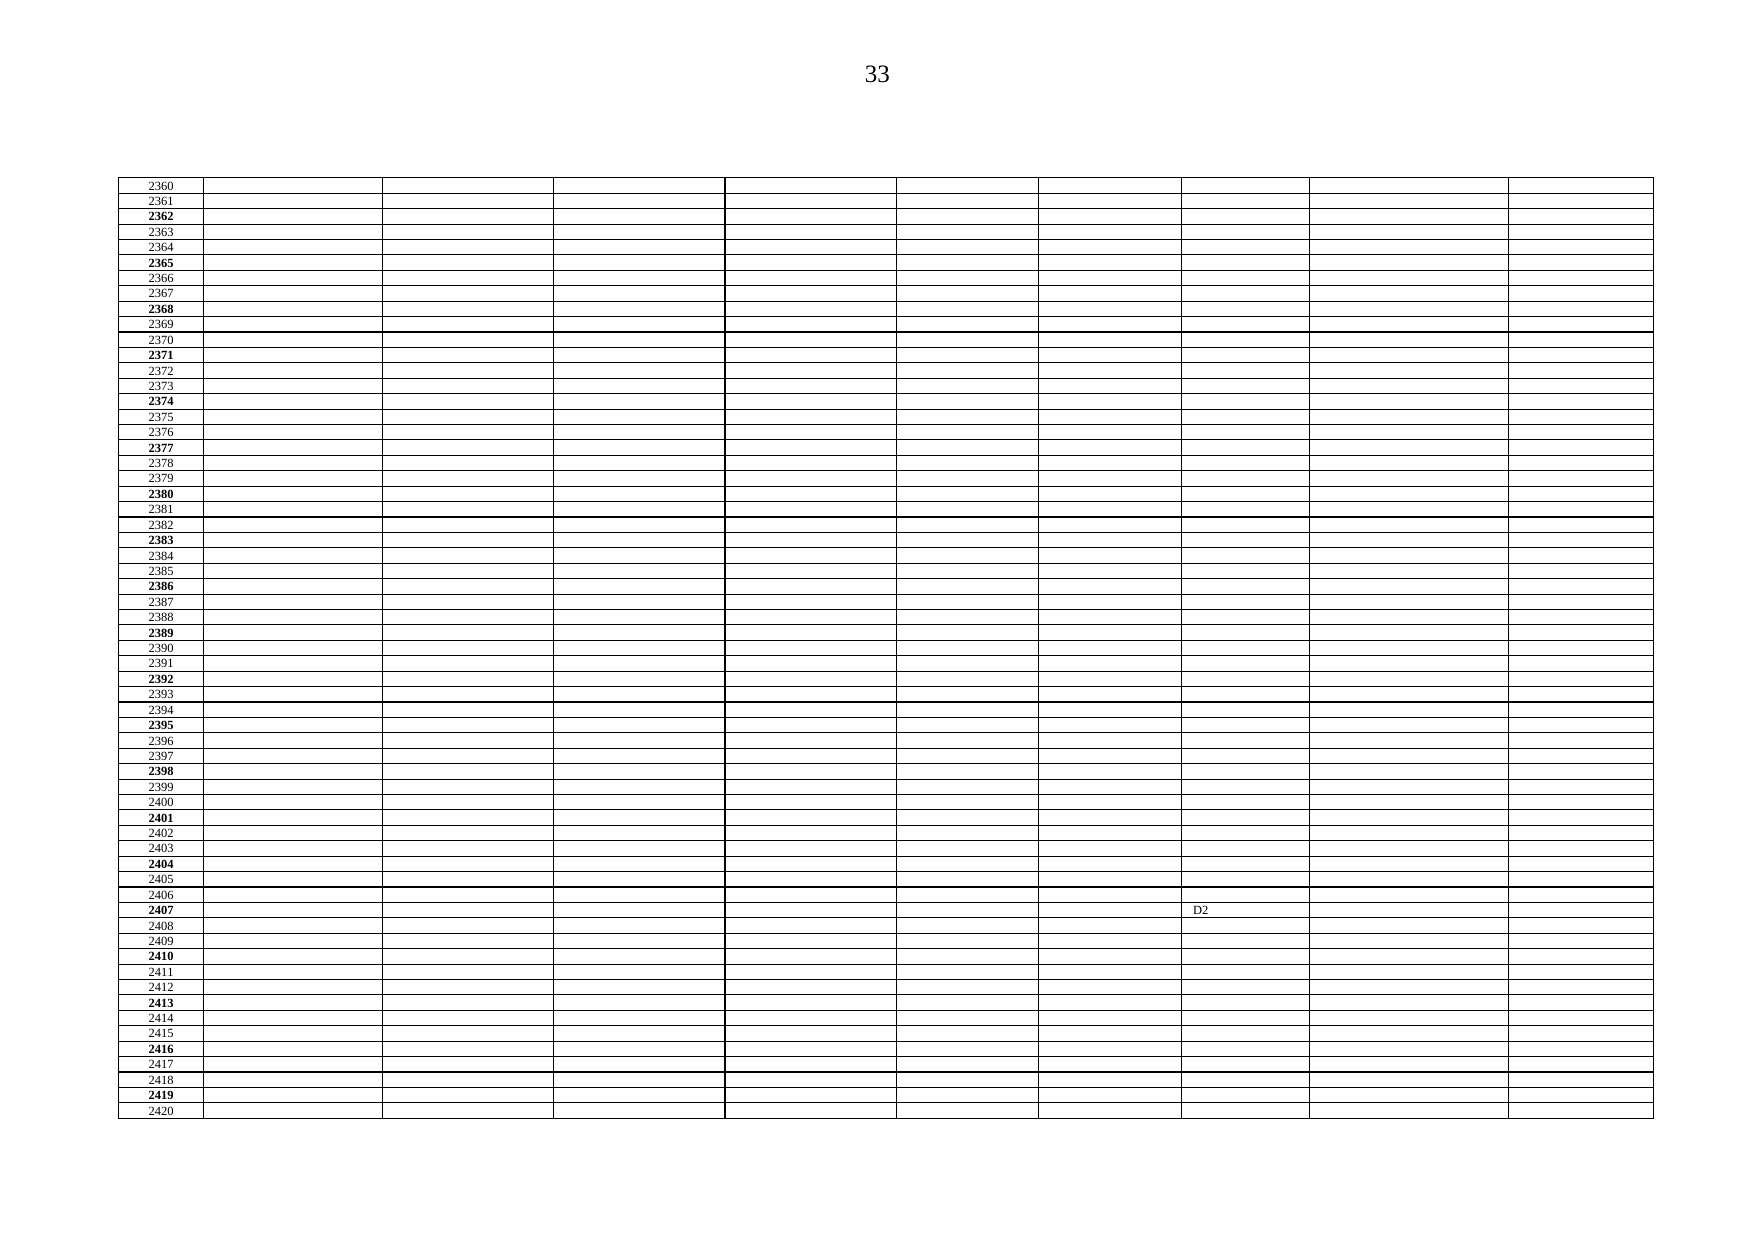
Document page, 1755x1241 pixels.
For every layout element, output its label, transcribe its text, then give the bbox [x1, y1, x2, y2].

table_cell 2374 [119, 394, 203, 408]
table_cell [1509, 687, 1653, 701]
table_cell [204, 780, 382, 794]
table_cell [897, 225, 1038, 239]
table_cell 2371 [119, 348, 203, 362]
table_cell 2410 [119, 949, 203, 963]
table_cell [1310, 194, 1508, 208]
table_cell [1509, 949, 1653, 963]
table_cell [204, 934, 382, 948]
table_cell [1039, 718, 1181, 732]
table_cell [1310, 225, 1508, 239]
table_cell [1509, 810, 1653, 825]
table_cell [726, 780, 896, 794]
table_cell [204, 302, 382, 316]
table_cell [1310, 410, 1508, 424]
table_cell [1182, 995, 1309, 1010]
table_cell [897, 949, 1038, 963]
table_cell [1039, 949, 1181, 963]
table_cell 2362 [119, 209, 203, 223]
table_cell [554, 255, 724, 270]
table_cell [1039, 903, 1181, 917]
table_cell [204, 1057, 382, 1071]
table_cell [726, 410, 896, 424]
table_cell [1310, 595, 1508, 609]
table_cell [897, 780, 1038, 794]
table_cell [1039, 1011, 1181, 1025]
table_cell 2407 [119, 903, 203, 917]
table_cell [554, 795, 724, 809]
table_cell [1509, 1073, 1653, 1087]
table_cell [204, 672, 382, 686]
table_cell [897, 1073, 1038, 1087]
table_cell [897, 1042, 1038, 1056]
table_cell [204, 841, 382, 856]
table_cell [897, 764, 1038, 778]
table_cell [1182, 795, 1309, 809]
table_cell [1509, 965, 1653, 979]
table_cell [1509, 456, 1653, 470]
table_cell [554, 610, 724, 624]
table_cell [897, 1103, 1038, 1118]
table_cell [1182, 348, 1309, 362]
table_cell [1310, 980, 1508, 994]
table_cell [554, 302, 724, 316]
table_cell [383, 333, 553, 347]
table_cell 2383 [119, 533, 203, 547]
table_cell [204, 286, 382, 301]
table_cell [726, 995, 896, 1010]
table_cell [204, 980, 382, 994]
table_cell 2389 [119, 625, 203, 640]
table_cell [1509, 286, 1653, 301]
table_cell [204, 425, 382, 439]
table_cell [383, 487, 553, 501]
table_cell [554, 641, 724, 655]
table_cell [204, 487, 382, 501]
table_cell [383, 209, 553, 223]
table_cell [897, 255, 1038, 270]
table_cell [383, 456, 553, 470]
table_cell [897, 903, 1038, 917]
table_cell [554, 841, 724, 856]
table_cell [1182, 764, 1309, 778]
table_cell [897, 456, 1038, 470]
table_cell [726, 225, 896, 239]
table_cell 2378 [119, 456, 203, 470]
table_cell [726, 857, 896, 871]
table_cell [554, 456, 724, 470]
table_cell [383, 795, 553, 809]
table_cell 2398 [119, 764, 203, 778]
table_cell 2369 [119, 317, 203, 331]
table_cell 2380 [119, 487, 203, 501]
table_cell [1182, 595, 1309, 609]
table_cell [1310, 178, 1508, 193]
table_cell [1509, 857, 1653, 871]
table_cell [204, 1011, 382, 1025]
table_cell [1310, 703, 1508, 717]
table_cell [383, 610, 553, 624]
table_cell [554, 764, 724, 778]
table_cell [1182, 317, 1309, 331]
table_cell [1039, 533, 1181, 547]
table_cell [1182, 548, 1309, 563]
table_cell [1039, 764, 1181, 778]
table_cell [383, 1057, 553, 1071]
table_cell [1182, 841, 1309, 856]
table_cell [897, 471, 1038, 486]
table_cell [1509, 656, 1653, 671]
table_cell [726, 379, 896, 393]
table_cell [726, 934, 896, 948]
table_cell [383, 810, 553, 825]
table_cell [1182, 379, 1309, 393]
table_cell [204, 363, 382, 378]
table_cell [204, 718, 382, 732]
table_cell [1509, 425, 1653, 439]
table_cell [1039, 286, 1181, 301]
table_cell [1039, 918, 1181, 933]
table_cell [383, 363, 553, 378]
table_cell 2366 [119, 271, 203, 285]
table_cell [1509, 209, 1653, 223]
table_cell [897, 394, 1038, 408]
table_cell [897, 749, 1038, 763]
table_cell [1039, 780, 1181, 794]
table_cell [1509, 934, 1653, 948]
table_cell 2370 [119, 333, 203, 347]
table_cell [1509, 178, 1653, 193]
table_cell [1509, 194, 1653, 208]
table_cell [204, 918, 382, 933]
table_cell [1039, 687, 1181, 701]
table_cell 2394 [119, 703, 203, 717]
table_cell 2401 [119, 810, 203, 825]
table_cell [897, 595, 1038, 609]
table_cell 2376 [119, 425, 203, 439]
table_cell [897, 810, 1038, 825]
table_cell [1182, 1073, 1309, 1087]
table_cell [1509, 271, 1653, 285]
table_cell 2396 [119, 733, 203, 748]
table_cell [204, 518, 382, 532]
table_cell 2400 [119, 795, 203, 809]
table_cell [1509, 410, 1653, 424]
table_cell [1509, 841, 1653, 856]
table_cell [204, 564, 382, 578]
table_cell [1182, 610, 1309, 624]
table_cell [383, 1026, 553, 1041]
table_cell [204, 255, 382, 270]
table_cell [1310, 672, 1508, 686]
table_cell [726, 918, 896, 933]
table_cell [204, 410, 382, 424]
table_cell [1509, 625, 1653, 640]
table_cell 2384 [119, 548, 203, 563]
table_cell 2367 [119, 286, 203, 301]
table_cell [897, 564, 1038, 578]
table_cell 2416 [119, 1042, 203, 1056]
table_cell [726, 703, 896, 717]
table_cell [726, 209, 896, 223]
table_cell [897, 703, 1038, 717]
table_cell [897, 795, 1038, 809]
table_cell [1509, 1011, 1653, 1025]
table_cell [1509, 1103, 1653, 1118]
table_cell [554, 548, 724, 563]
table_cell [554, 1011, 724, 1025]
table_cell [1509, 718, 1653, 732]
table_cell [554, 225, 724, 239]
table_cell [1182, 518, 1309, 532]
table_cell [1039, 363, 1181, 378]
table_cell [554, 518, 724, 532]
table_cell [383, 178, 553, 193]
table_cell [726, 810, 896, 825]
table_cell [726, 456, 896, 470]
table_cell [897, 209, 1038, 223]
table_cell [383, 440, 553, 455]
table_cell [726, 425, 896, 439]
table_cell [554, 780, 724, 794]
table_cell [383, 317, 553, 331]
table_cell [204, 394, 382, 408]
table_cell [1039, 841, 1181, 856]
table_cell [554, 209, 724, 223]
table_cell [383, 687, 553, 701]
table_cell 2395 [119, 718, 203, 732]
table_cell [554, 703, 724, 717]
table_cell [204, 795, 382, 809]
table_cell [1509, 440, 1653, 455]
table_cell 2372 [119, 363, 203, 378]
table_cell [1310, 1042, 1508, 1056]
table_cell [1039, 564, 1181, 578]
table_cell [1310, 564, 1508, 578]
table_cell [726, 733, 896, 748]
table_cell [897, 610, 1038, 624]
table_cell 2415 [119, 1026, 203, 1041]
table_cell [897, 718, 1038, 732]
table_cell [383, 225, 553, 239]
table_cell [897, 333, 1038, 347]
table_cell [897, 1026, 1038, 1041]
table_cell [204, 379, 382, 393]
table_cell [1039, 518, 1181, 532]
table_cell [1182, 872, 1309, 886]
table_cell [204, 888, 382, 902]
table_cell [204, 703, 382, 717]
table_cell [897, 548, 1038, 563]
table_cell [897, 425, 1038, 439]
table_cell [204, 333, 382, 347]
table_cell [383, 348, 553, 362]
table_cell [1310, 1057, 1508, 1071]
table_cell [1310, 240, 1508, 254]
table_cell [1039, 749, 1181, 763]
table_cell [1039, 440, 1181, 455]
table_cell [383, 749, 553, 763]
table_cell [897, 857, 1038, 871]
table_cell [726, 872, 896, 886]
table_cell [204, 1073, 382, 1087]
table_cell [383, 1088, 553, 1102]
table_cell [1182, 687, 1309, 701]
table_cell 2399 [119, 780, 203, 794]
table_cell [897, 841, 1038, 856]
table_cell [726, 595, 896, 609]
table_cell [1509, 672, 1653, 686]
table_cell [1310, 518, 1508, 532]
table_cell [1039, 394, 1181, 408]
table_cell [726, 687, 896, 701]
table_cell [204, 625, 382, 640]
table_cell [1310, 440, 1508, 455]
table_cell 2404 [119, 857, 203, 871]
table_cell [554, 656, 724, 671]
table_cell [1310, 548, 1508, 563]
table_cell [726, 579, 896, 593]
table_cell 2418 [119, 1073, 203, 1087]
table_cell [383, 302, 553, 316]
table_cell [383, 995, 553, 1010]
table_cell [554, 1073, 724, 1087]
table_cell [1182, 1026, 1309, 1041]
table_cell [1310, 271, 1508, 285]
table_cell 2408 [119, 918, 203, 933]
table_cell [383, 903, 553, 917]
table_cell [383, 1011, 553, 1025]
table_cell [726, 625, 896, 640]
table_cell [1310, 780, 1508, 794]
table_cell [554, 379, 724, 393]
table_cell [1182, 980, 1309, 994]
table_cell [726, 903, 896, 917]
table_cell [1182, 1011, 1309, 1025]
table_cell [204, 240, 382, 254]
table_cell [383, 888, 553, 902]
table_cell [554, 826, 724, 840]
table_cell [1182, 302, 1309, 316]
table_cell [383, 857, 553, 871]
table_cell [204, 1042, 382, 1056]
table_cell [554, 749, 724, 763]
table_cell [1182, 410, 1309, 424]
table_cell [1182, 965, 1309, 979]
table_cell [1509, 980, 1653, 994]
table_cell [1182, 533, 1309, 547]
table_cell [897, 317, 1038, 331]
table_cell [554, 425, 724, 439]
table_cell [204, 1026, 382, 1041]
table_cell [1039, 810, 1181, 825]
table_cell [204, 749, 382, 763]
table_cell [726, 271, 896, 285]
table_cell [1509, 780, 1653, 794]
table_cell 2412 [119, 980, 203, 994]
table_cell 2364 [119, 240, 203, 254]
table_cell [383, 625, 553, 640]
table_cell [554, 533, 724, 547]
table_cell [1039, 1073, 1181, 1087]
table_cell [726, 317, 896, 331]
table_cell [897, 656, 1038, 671]
table_cell [1310, 209, 1508, 223]
table_cell [726, 795, 896, 809]
table_cell [1182, 209, 1309, 223]
table_cell [1039, 980, 1181, 994]
table_cell [1039, 240, 1181, 254]
table_cell [897, 733, 1038, 748]
table_cell 2414 [119, 1011, 203, 1025]
table_cell 2420 [119, 1103, 203, 1118]
table_cell [726, 826, 896, 840]
table_cell 2385 [119, 564, 203, 578]
table_cell [1039, 579, 1181, 593]
table_cell [1039, 317, 1181, 331]
table_cell [726, 502, 896, 516]
table_cell [1509, 518, 1653, 532]
table_cell [1039, 178, 1181, 193]
table_cell [1039, 857, 1181, 871]
table_cell [1039, 348, 1181, 362]
table_cell 2387 [119, 595, 203, 609]
table_cell [897, 363, 1038, 378]
table_cell [554, 487, 724, 501]
table_cell [1509, 1042, 1653, 1056]
table_cell [1182, 394, 1309, 408]
table_cell [383, 872, 553, 886]
table_cell 2417 [119, 1057, 203, 1071]
table_cell [1509, 394, 1653, 408]
table_cell [1509, 379, 1653, 393]
table_cell [383, 410, 553, 424]
table_cell [1509, 255, 1653, 270]
table_cell [726, 548, 896, 563]
table_cell [1509, 317, 1653, 331]
table_cell 2406 [119, 888, 203, 902]
table_cell [554, 194, 724, 208]
table_cell [1310, 255, 1508, 270]
table_cell [383, 240, 553, 254]
table_cell [897, 178, 1038, 193]
table_cell [383, 502, 553, 516]
table_cell [383, 718, 553, 732]
table_cell [726, 1057, 896, 1071]
table_cell [554, 502, 724, 516]
table_cell [897, 487, 1038, 501]
table_cell [897, 625, 1038, 640]
table_cell [726, 641, 896, 655]
table_cell [554, 1026, 724, 1041]
table_cell [204, 548, 382, 563]
table_cell [726, 1088, 896, 1102]
table_cell 2382 [119, 518, 203, 532]
table_cell [726, 394, 896, 408]
table_cell [554, 949, 724, 963]
table_cell [1182, 625, 1309, 640]
table_cell [383, 980, 553, 994]
table_cell [204, 903, 382, 917]
table_cell [1182, 888, 1309, 902]
table_cell [383, 1103, 553, 1118]
table_cell [204, 440, 382, 455]
table_cell [726, 949, 896, 963]
table_cell [1039, 225, 1181, 239]
table_cell [1182, 178, 1309, 193]
table_cell [383, 841, 553, 856]
table_cell [1310, 872, 1508, 886]
table_cell [726, 764, 896, 778]
table_cell [726, 965, 896, 979]
table_cell [554, 888, 724, 902]
table_cell [383, 533, 553, 547]
table_cell [1310, 1103, 1508, 1118]
table_cell D2 [1182, 903, 1309, 917]
table_cell [897, 579, 1038, 593]
table_cell [1182, 502, 1309, 516]
table_cell [1039, 1057, 1181, 1071]
table_cell [1039, 194, 1181, 208]
table_cell [1509, 564, 1653, 578]
table_cell 2397 [119, 749, 203, 763]
table_cell [204, 271, 382, 285]
table_cell [1310, 687, 1508, 701]
table_cell [726, 1042, 896, 1056]
table_cell [897, 348, 1038, 362]
table_cell [1310, 456, 1508, 470]
table_cell [1182, 564, 1309, 578]
table_cell [1310, 656, 1508, 671]
table_cell [897, 410, 1038, 424]
table_cell [1039, 595, 1181, 609]
table_cell [897, 1057, 1038, 1071]
table_cell [554, 733, 724, 748]
table_cell [204, 502, 382, 516]
table_cell [1310, 363, 1508, 378]
table_cell [383, 780, 553, 794]
table_cell [897, 1088, 1038, 1102]
table_cell [554, 810, 724, 825]
table_cell [897, 965, 1038, 979]
table_cell [554, 564, 724, 578]
table_cell [726, 255, 896, 270]
table_cell [1039, 548, 1181, 563]
table_cell 2392 [119, 672, 203, 686]
table_cell 2379 [119, 471, 203, 486]
table_cell 2409 [119, 934, 203, 948]
table_cell 2361 [119, 194, 203, 208]
table_cell [204, 533, 382, 547]
table_cell [1509, 1088, 1653, 1102]
table_cell [1182, 579, 1309, 593]
table_cell [383, 518, 553, 532]
table_cell [554, 348, 724, 362]
table_cell [1509, 333, 1653, 347]
table_cell [726, 564, 896, 578]
table_cell [383, 425, 553, 439]
table_cell [1509, 487, 1653, 501]
table_cell [1182, 456, 1309, 470]
table_cell [1039, 271, 1181, 285]
table_cell [383, 255, 553, 270]
table_cell [1182, 1088, 1309, 1102]
table_cell [204, 317, 382, 331]
table_cell [554, 471, 724, 486]
table_cell [726, 841, 896, 856]
table_cell [726, 487, 896, 501]
table_cell [726, 1073, 896, 1087]
table_cell [897, 240, 1038, 254]
table_cell [1310, 533, 1508, 547]
table_cell [204, 209, 382, 223]
table_cell [1310, 348, 1508, 362]
table_cell [1182, 733, 1309, 748]
table_cell [1310, 795, 1508, 809]
table_cell [383, 471, 553, 486]
table_cell [1182, 918, 1309, 933]
table_cell 2360 [119, 178, 203, 193]
table_cell [1509, 363, 1653, 378]
table_cell [897, 687, 1038, 701]
table_cell [204, 595, 382, 609]
table_cell [897, 826, 1038, 840]
table_cell [1310, 995, 1508, 1010]
table_cell [1310, 949, 1508, 963]
table_cell [1310, 718, 1508, 732]
table_cell [1509, 995, 1653, 1010]
table_cell [204, 965, 382, 979]
table_cell [1509, 764, 1653, 778]
table_cell [1182, 641, 1309, 655]
table_cell [1310, 903, 1508, 917]
table_cell [1310, 857, 1508, 871]
table_cell [383, 934, 553, 948]
table_cell [1039, 934, 1181, 948]
table_cell [1310, 918, 1508, 933]
table_cell [1509, 548, 1653, 563]
table_cell [1039, 425, 1181, 439]
table_cell [1509, 595, 1653, 609]
table_cell [726, 302, 896, 316]
table_cell [1509, 240, 1653, 254]
table_cell [1310, 302, 1508, 316]
table_cell [383, 656, 553, 671]
table_cell [1182, 255, 1309, 270]
table_cell [726, 363, 896, 378]
table_cell [1039, 672, 1181, 686]
table_cell [554, 410, 724, 424]
table_cell [1509, 225, 1653, 239]
table_cell [1509, 302, 1653, 316]
table_cell [897, 641, 1038, 655]
table_cell [1039, 795, 1181, 809]
table_cell [726, 672, 896, 686]
table_cell [1509, 826, 1653, 840]
table_cell [204, 826, 382, 840]
table_cell [897, 379, 1038, 393]
table_cell [1310, 888, 1508, 902]
table_cell [1039, 502, 1181, 516]
table_cell [897, 934, 1038, 948]
table_cell [1039, 1103, 1181, 1118]
table_cell 2363 [119, 225, 203, 239]
table_cell 2368 [119, 302, 203, 316]
table_cell [726, 1103, 896, 1118]
table_cell [383, 918, 553, 933]
table_cell [1509, 641, 1653, 655]
table_cell [1039, 379, 1181, 393]
table_cell [726, 440, 896, 455]
table_cell [1310, 286, 1508, 301]
table_cell [383, 595, 553, 609]
table_cell 2390 [119, 641, 203, 655]
table_cell [1039, 733, 1181, 748]
table_cell 2373 [119, 379, 203, 393]
table_cell [897, 271, 1038, 285]
table_cell [1182, 857, 1309, 871]
table_cell [897, 286, 1038, 301]
table_cell [1039, 826, 1181, 840]
table_cell [554, 934, 724, 948]
table_cell [726, 718, 896, 732]
table_cell [1310, 749, 1508, 763]
table_cell [1182, 194, 1309, 208]
table_cell 2377 [119, 440, 203, 455]
table_cell [204, 764, 382, 778]
table_cell [1310, 764, 1508, 778]
table_cell [726, 1026, 896, 1041]
table_cell [1182, 363, 1309, 378]
table_cell [554, 178, 724, 193]
table_cell [1310, 487, 1508, 501]
table_cell [1509, 471, 1653, 486]
table_cell [726, 533, 896, 547]
table_cell 2393 [119, 687, 203, 701]
table_cell [897, 302, 1038, 316]
table_cell [1182, 487, 1309, 501]
table_cell 2391 [119, 656, 203, 671]
table_cell [1039, 656, 1181, 671]
table_cell [383, 672, 553, 686]
table_cell [726, 749, 896, 763]
table_cell [1509, 918, 1653, 933]
table_cell 2388 [119, 610, 203, 624]
table_cell [1310, 1011, 1508, 1025]
table_cell [1182, 225, 1309, 239]
table_cell [554, 672, 724, 686]
table_cell [1182, 810, 1309, 825]
table_cell [204, 178, 382, 193]
table_cell [897, 533, 1038, 547]
table_cell [204, 995, 382, 1010]
table_cell [726, 656, 896, 671]
table_cell 2411 [119, 965, 203, 979]
table_cell [726, 1011, 896, 1025]
table_cell [554, 995, 724, 1010]
table_cell [1182, 471, 1309, 486]
table_cell [204, 610, 382, 624]
table_cell [1509, 1057, 1653, 1071]
table_cell [554, 363, 724, 378]
table_cell [1039, 888, 1181, 902]
table_cell 2386 [119, 579, 203, 593]
table_cell [726, 610, 896, 624]
table_cell [1182, 333, 1309, 347]
table_cell [1310, 641, 1508, 655]
table_cell [1039, 209, 1181, 223]
table_cell [554, 1103, 724, 1118]
table_cell [1039, 703, 1181, 717]
table_cell [726, 333, 896, 347]
table_cell [383, 1042, 553, 1056]
table_cell [1182, 934, 1309, 948]
table_cell [554, 1042, 724, 1056]
table_cell [554, 687, 724, 701]
table_cell [897, 918, 1038, 933]
table_cell [204, 579, 382, 593]
table_cell [383, 764, 553, 778]
table_cell [1310, 610, 1508, 624]
table_cell [383, 949, 553, 963]
table_cell [1182, 718, 1309, 732]
table_cell [1509, 348, 1653, 362]
table_cell [554, 1088, 724, 1102]
table_cell [1039, 302, 1181, 316]
table_cell [1039, 410, 1181, 424]
table_cell [1182, 286, 1309, 301]
table_cell [1039, 1042, 1181, 1056]
table_cell [1039, 487, 1181, 501]
table_cell [726, 888, 896, 902]
table_cell [554, 271, 724, 285]
table_cell [726, 471, 896, 486]
table_cell 2365 [119, 255, 203, 270]
table_cell [726, 980, 896, 994]
table_cell [554, 625, 724, 640]
table_cell [1039, 1088, 1181, 1102]
table_cell [204, 1088, 382, 1102]
table_cell [1182, 1057, 1309, 1071]
table_cell [383, 286, 553, 301]
table_cell [1509, 749, 1653, 763]
table_cell [1310, 934, 1508, 948]
table_cell [1310, 810, 1508, 825]
table_cell [204, 1103, 382, 1118]
table_cell [554, 965, 724, 979]
table_cell [383, 579, 553, 593]
table_cell [1182, 703, 1309, 717]
table_cell [1182, 1042, 1309, 1056]
table_cell [554, 980, 724, 994]
table_cell [897, 194, 1038, 208]
table_cell [1509, 795, 1653, 809]
table_cell 2419 [119, 1088, 203, 1102]
table_cell [1182, 949, 1309, 963]
table_cell [204, 810, 382, 825]
table_cell [897, 672, 1038, 686]
table_cell [383, 703, 553, 717]
table_cell 2375 [119, 410, 203, 424]
table_cell [726, 518, 896, 532]
table_cell [1310, 502, 1508, 516]
table_cell [1509, 733, 1653, 748]
table_cell [1182, 425, 1309, 439]
table_cell [554, 1057, 724, 1071]
table_cell [204, 656, 382, 671]
table_cell [1039, 641, 1181, 655]
table_cell [1310, 1088, 1508, 1102]
table_cell 2413 [119, 995, 203, 1010]
table_cell [1310, 379, 1508, 393]
table_cell [726, 178, 896, 193]
table_cell [1310, 1073, 1508, 1087]
table_cell [1509, 610, 1653, 624]
table_cell [204, 949, 382, 963]
table_cell [554, 394, 724, 408]
table_cell [554, 579, 724, 593]
table_cell [204, 687, 382, 701]
table_cell [554, 286, 724, 301]
table_cell [554, 718, 724, 732]
table_cell [1310, 1026, 1508, 1041]
table_cell [1039, 255, 1181, 270]
table_cell [554, 440, 724, 455]
table_cell [897, 502, 1038, 516]
table_cell [204, 348, 382, 362]
table_cell [1182, 749, 1309, 763]
table_cell [726, 240, 896, 254]
table_cell [897, 440, 1038, 455]
table_cell [897, 1011, 1038, 1025]
table_cell [383, 379, 553, 393]
table_cell [383, 194, 553, 208]
table_cell [1509, 502, 1653, 516]
table_cell [1039, 1026, 1181, 1041]
table_cell [1039, 333, 1181, 347]
table_cell [383, 641, 553, 655]
table_cell [554, 595, 724, 609]
table_cell [554, 903, 724, 917]
table_cell [897, 980, 1038, 994]
table_cell [1182, 826, 1309, 840]
table_cell [1039, 872, 1181, 886]
table_cell [1039, 995, 1181, 1010]
table_cell [1509, 872, 1653, 886]
table_cell [1310, 471, 1508, 486]
table_cell [1310, 733, 1508, 748]
table_cell [1039, 456, 1181, 470]
table_cell [1039, 965, 1181, 979]
table_cell [383, 548, 553, 563]
table_cell [1182, 1103, 1309, 1118]
table_cell [383, 826, 553, 840]
table_cell [204, 872, 382, 886]
table_cell 2403 [119, 841, 203, 856]
table_cell [1509, 903, 1653, 917]
table_cell [1182, 240, 1309, 254]
table_cell 2405 [119, 872, 203, 886]
table_cell [554, 240, 724, 254]
table_cell [1509, 888, 1653, 902]
table_cell [204, 194, 382, 208]
table_cell [383, 1073, 553, 1087]
table_cell [1310, 625, 1508, 640]
table_cell [726, 348, 896, 362]
table_cell [204, 857, 382, 871]
table_cell 2381 [119, 502, 203, 516]
table_cell [1509, 579, 1653, 593]
table_cell [897, 872, 1038, 886]
table_cell [204, 641, 382, 655]
table_cell [1310, 394, 1508, 408]
table_cell [1182, 672, 1309, 686]
table_cell [1182, 656, 1309, 671]
table_cell [897, 518, 1038, 532]
table_cell [554, 872, 724, 886]
table_cell [1310, 579, 1508, 593]
table_cell [1509, 703, 1653, 717]
table_cell [1509, 533, 1653, 547]
table_cell [1182, 780, 1309, 794]
table_cell [1310, 965, 1508, 979]
table_cell [1039, 471, 1181, 486]
table_cell [726, 194, 896, 208]
table_cell [204, 733, 382, 748]
table_cell [554, 333, 724, 347]
table_cell [897, 995, 1038, 1010]
table_cell [1310, 425, 1508, 439]
table_cell [726, 286, 896, 301]
table_cell [204, 456, 382, 470]
table_cell [383, 965, 553, 979]
table_cell [1039, 625, 1181, 640]
table_cell [383, 733, 553, 748]
table_cell [1039, 610, 1181, 624]
table_cell [1310, 317, 1508, 331]
table_cell 2402 [119, 826, 203, 840]
table_cell [554, 918, 724, 933]
table_cell [204, 225, 382, 239]
table_cell [1310, 333, 1508, 347]
table_cell [554, 857, 724, 871]
table_cell [383, 271, 553, 285]
table_cell [1310, 841, 1508, 856]
table_cell [897, 888, 1038, 902]
table_cell [1182, 271, 1309, 285]
table_cell [383, 564, 553, 578]
table_cell [204, 471, 382, 486]
table_cell [554, 317, 724, 331]
table_cell [383, 394, 553, 408]
table_cell [1182, 440, 1309, 455]
table_cell [1310, 826, 1508, 840]
table_cell [1509, 1026, 1653, 1041]
